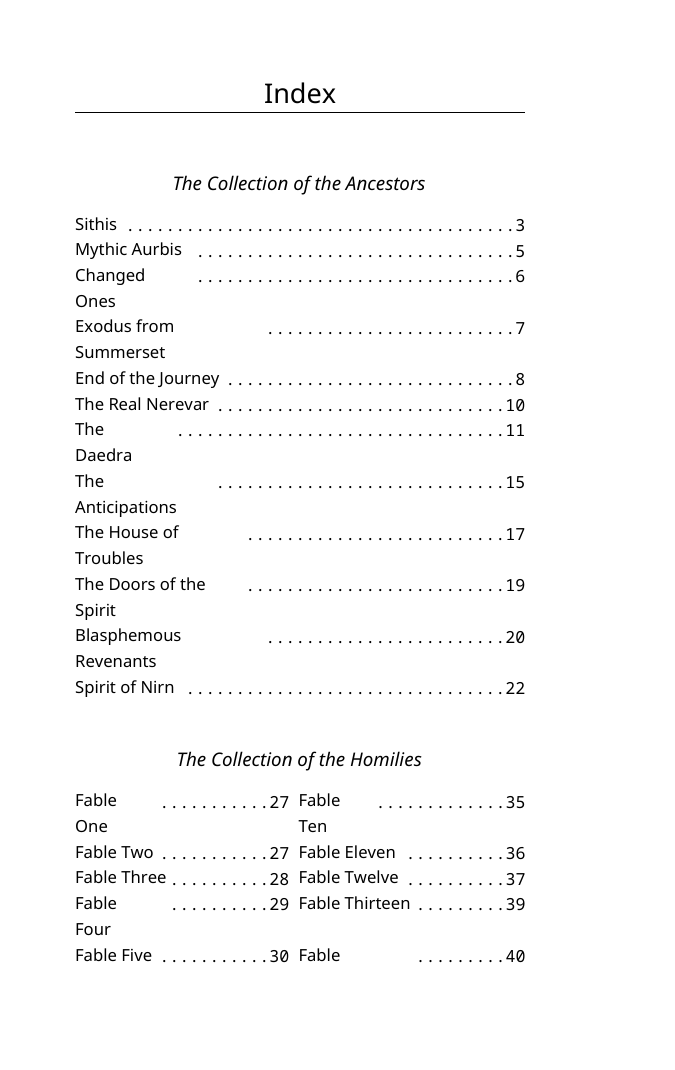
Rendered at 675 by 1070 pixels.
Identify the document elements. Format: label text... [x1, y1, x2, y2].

table_cell ...........30 [153, 943, 298, 969]
table_cell Spirit of Nirn [75, 675, 175, 701]
table_cell End of the Journey [75, 367, 220, 392]
table_cell .........39 [412, 892, 525, 943]
table_cell .................................11 [165, 418, 525, 469]
table_cell Fable Eleven [298, 841, 398, 866]
table_cell .............................10 [209, 392, 525, 418]
table_cell .............................8 [220, 367, 525, 392]
table_cell The House of Troubles [75, 521, 245, 572]
table_cell Fable [298, 943, 415, 969]
table_cell Exodus from Summerset [75, 315, 261, 367]
table_cell .........40 [415, 943, 525, 969]
text The Collection of the Homilies [75, 746, 525, 772]
table_cell ..........................17 [245, 521, 525, 572]
table_cell Fable Three [75, 866, 167, 892]
table_cell ................................5 [187, 238, 525, 263]
table_header ...........27 [153, 789, 298, 841]
table_cell The Doors of the Spirit [75, 572, 245, 624]
table_cell ..........28 [167, 866, 298, 892]
table_cell Fable Thirteen [298, 892, 412, 943]
table_cell The Anticipations [75, 469, 209, 521]
table_header Fable Ten [298, 789, 373, 841]
table_cell Changed Ones [75, 264, 187, 315]
table_cell ................................22 [175, 675, 525, 701]
table_cell Fable Five [75, 943, 152, 969]
table_cell Fable Twelve [298, 866, 401, 892]
table_header .............35 [373, 789, 525, 841]
table_cell ................................6 [187, 264, 525, 315]
table_header Fable One [75, 789, 152, 841]
table_header .......................................3 [119, 213, 525, 238]
table_cell The Daedra [75, 418, 165, 469]
table_cell ..........29 [156, 892, 298, 943]
table_cell .........................7 [261, 315, 525, 367]
table_cell Fable Two [75, 841, 156, 866]
table_cell ...........27 [156, 841, 298, 866]
table_header Sithis [75, 213, 119, 238]
table_cell ........................20 [261, 624, 525, 675]
table_cell ..........36 [398, 841, 525, 866]
table_cell The Real Nerevar [75, 392, 209, 418]
table_cell ..........................19 [245, 572, 525, 624]
table_cell ..........37 [401, 866, 525, 892]
table_cell Mythic Aurbis [75, 238, 187, 263]
table_cell .............................15 [209, 469, 525, 521]
text The Collection of the Ancestors [75, 170, 525, 195]
table_cell Fable Four [75, 892, 156, 943]
table_cell Blasphemous Revenants [75, 624, 261, 675]
